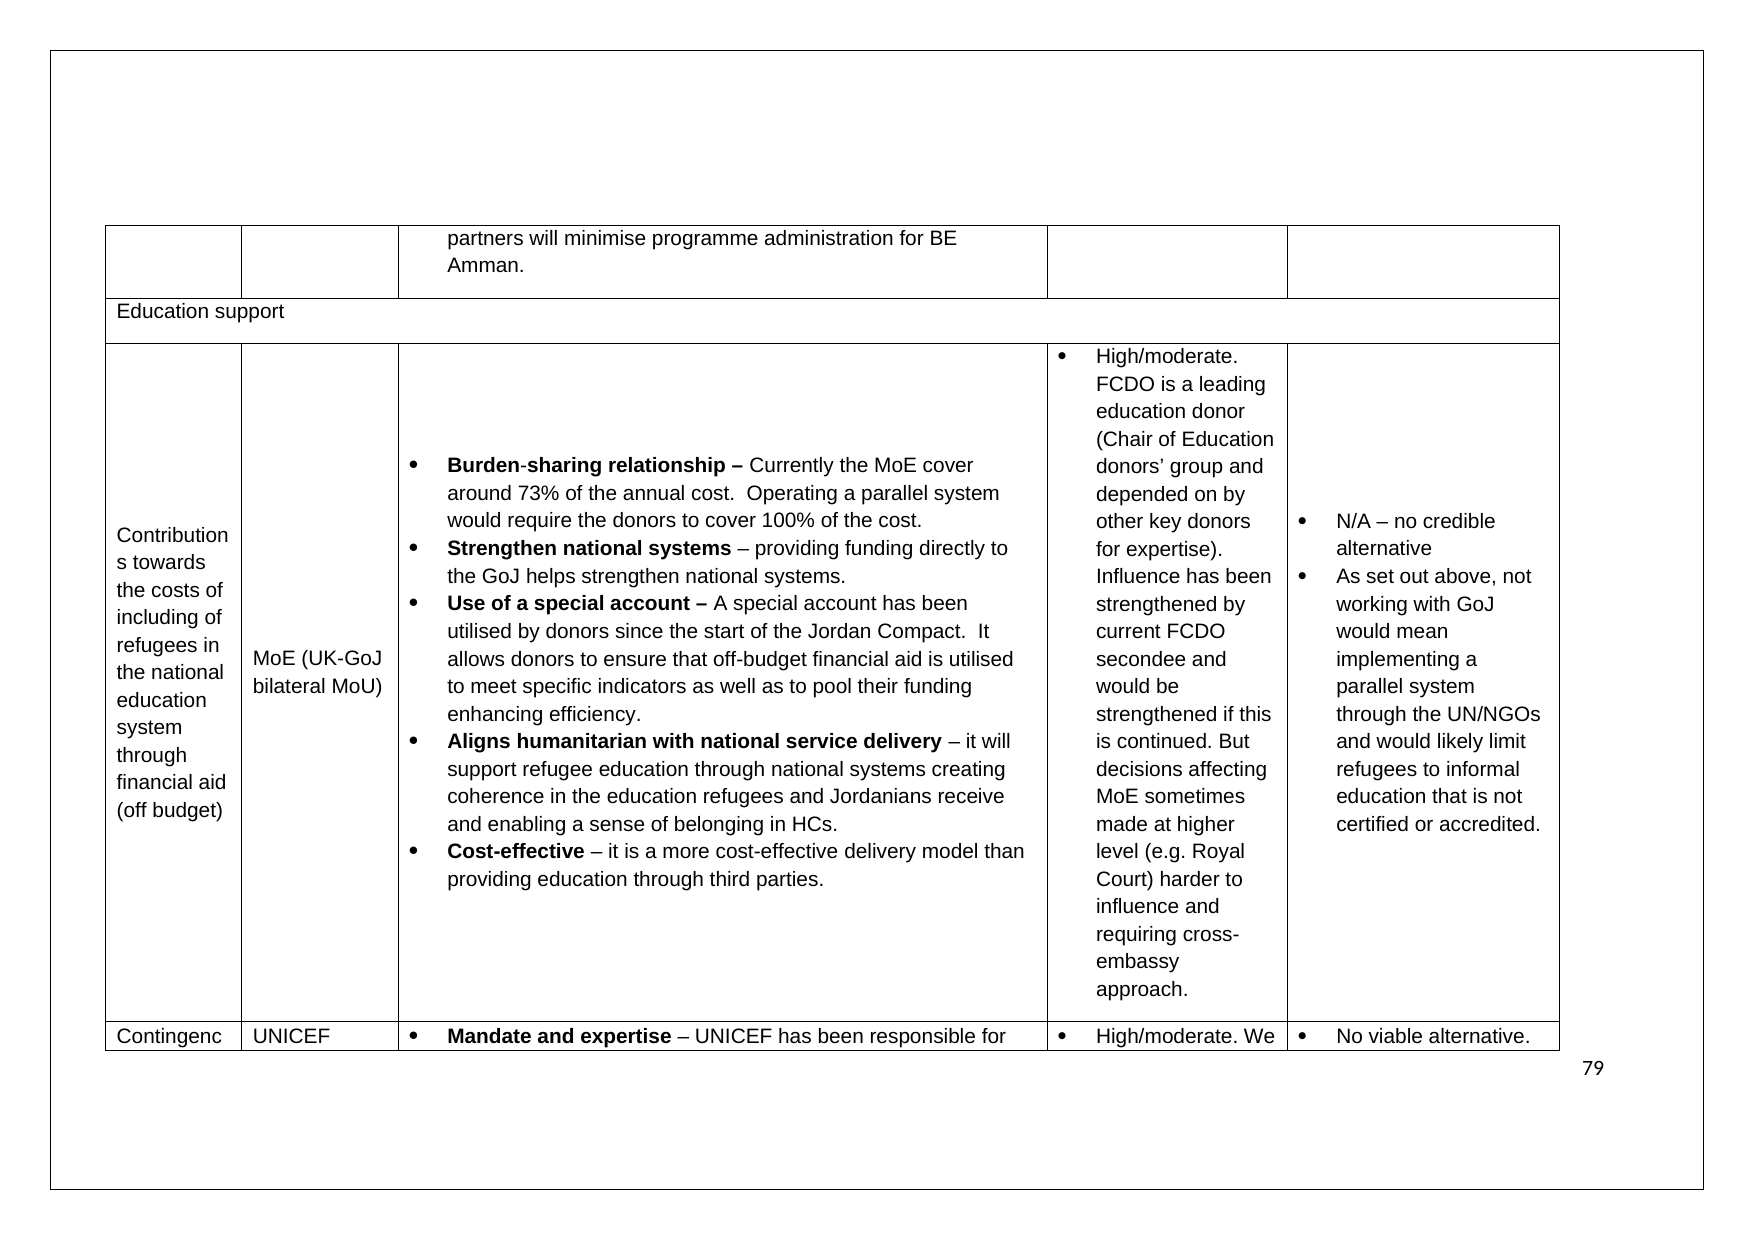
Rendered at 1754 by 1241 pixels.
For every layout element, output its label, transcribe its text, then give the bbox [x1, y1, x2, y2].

table_cell High/moderate. FCDO is a leading education donor (Chair of Education donors’ group and depended on by other key donors for expertise). Influence has been strengthened by current FCDO secondee and would be strengthened if this is continued. But decisions affecting MoE sometimes made at higher level (e.g. Royal Court) harder to influence and requiring cross-embassy approach. [1048, 344, 1287, 1021]
table_cell UNICEF [242, 1022, 398, 1050]
table_cell Mandate and expertise – UNICEF has been responsible for [399, 1022, 1047, 1050]
table_cell No viable alternative. [1288, 1022, 1559, 1050]
table_cell Education support [106, 299, 1559, 343]
table_cell High/moderate. We [1048, 1022, 1287, 1050]
table_cell Contingenc [106, 1022, 241, 1050]
table_cell Contributions towards the costs of including of refugees in the national education system through financial aid (off budget) [106, 344, 241, 1021]
table_cell [1048, 226, 1287, 297]
table_cell N/A – no credible alternative As set out above, not working with GoJ would mean implementing a parallel system through the UN/NGOs and would likely limit refugees to informal education that is not certified or accredited. [1288, 344, 1559, 1021]
table_cell [242, 226, 398, 297]
table_cell partners will minimise programme administration for BE Amman. [399, 226, 1047, 297]
table_cell [106, 226, 241, 297]
table_cell [1288, 226, 1559, 297]
table_cell MoE (UK-GoJ bilateral MoU) [242, 344, 398, 1021]
table_cell Burden-sharing relationship – Currently the MoE cover around 73% of the annual cost. Operating a parallel system would require the donors to cover 100% of the cost. Strengthen national systems – providing funding directly to the GoJ helps strengthen national systems. Use of a special account – A special account has been utilised by donors since the start of the Jordan Compact. It allows donors to ensure that off-budget financial aid is utilised to meet specific indicators as well as to pool their funding enhancing efficiency. Aligns humanitarian with national service delivery – it will support refugee education through national systems creating coherence in the education refugees and Jordanians receive and enabling a sense of belonging in HCs. Cost-effective – it is a more cost-effective delivery model than providing education through third parties. [399, 344, 1047, 1021]
